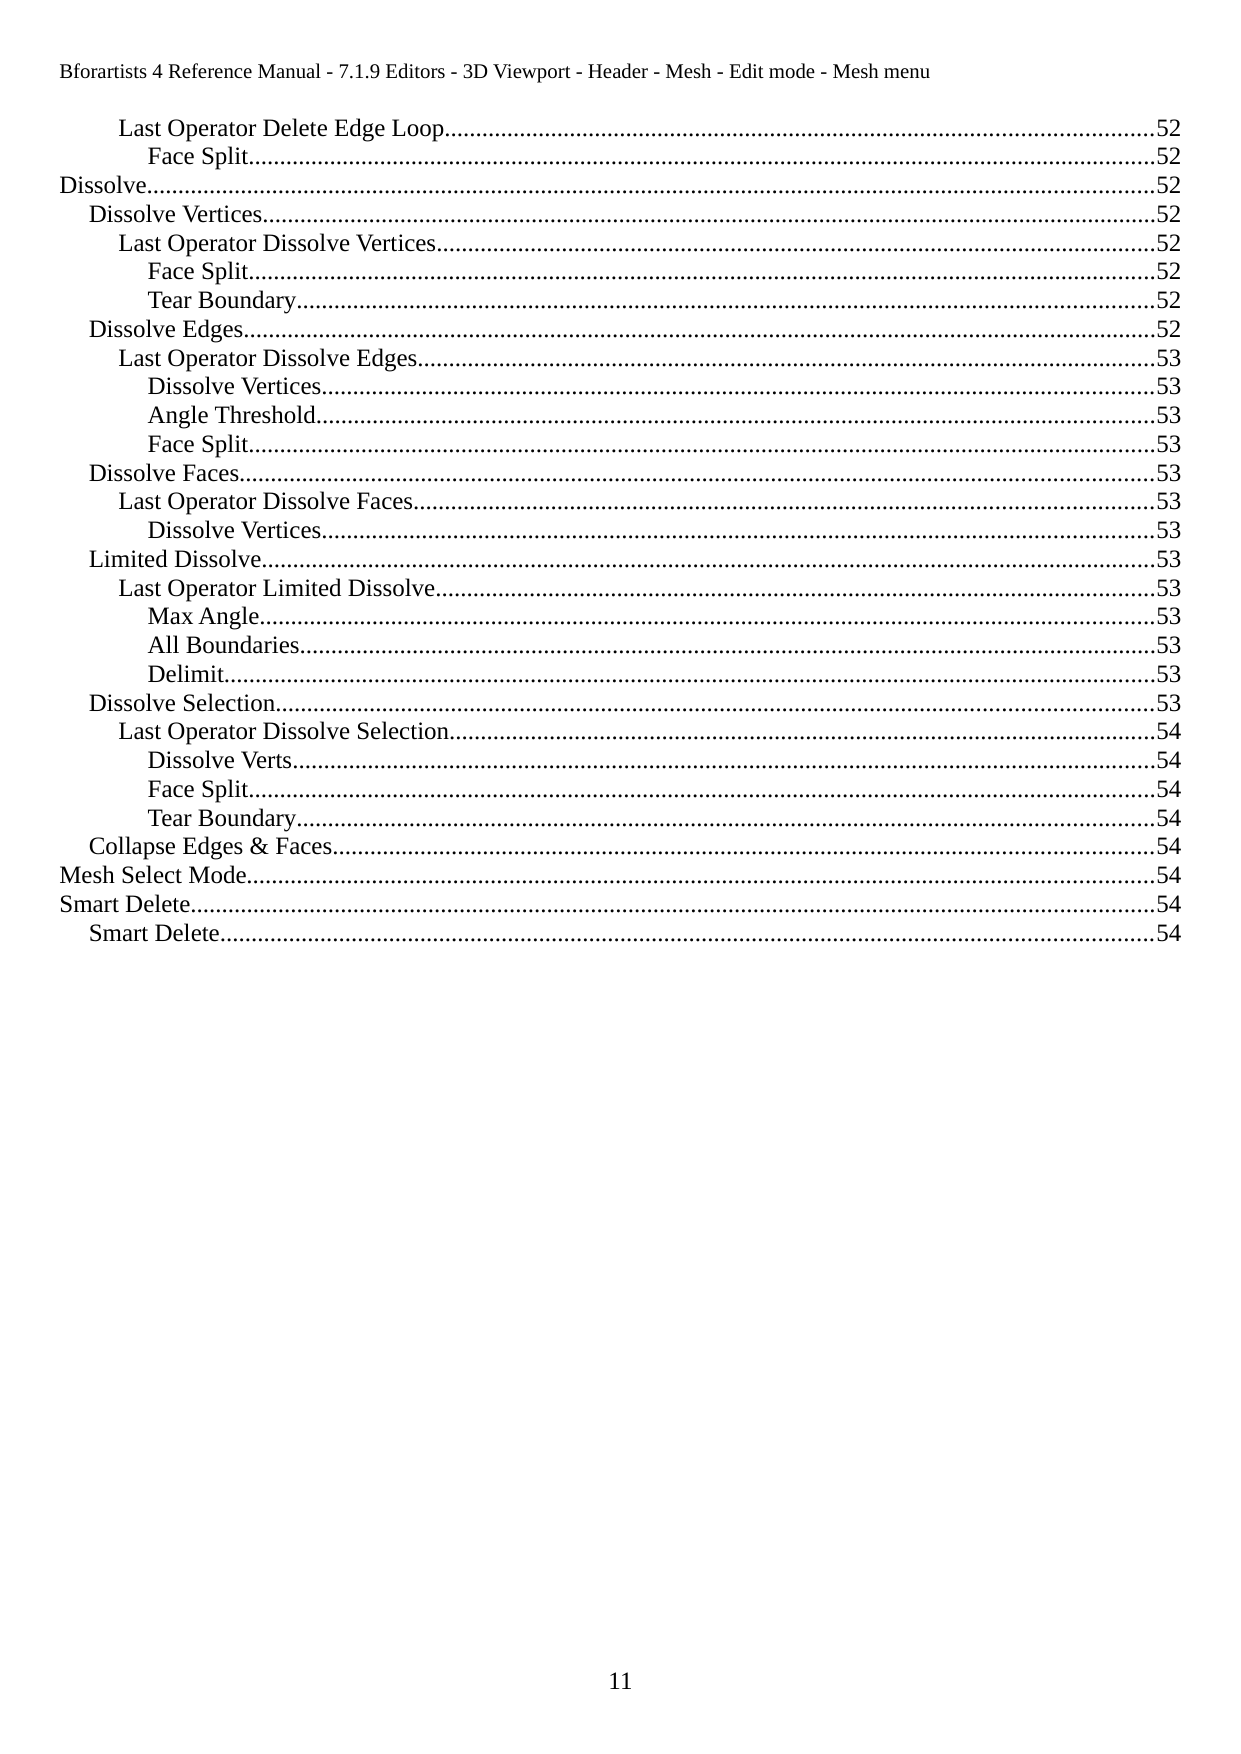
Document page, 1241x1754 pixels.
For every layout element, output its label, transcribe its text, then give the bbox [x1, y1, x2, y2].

text Dissolve Vertices 53 [147, 515, 1181, 544]
text Last Operator Dissolve Vertices 52 [118, 228, 1181, 256]
text Dissolve Vertices 52 [88, 199, 1181, 228]
text Face Split 54 [147, 774, 1181, 803]
text Angle Threshold 53 [147, 400, 1181, 429]
text Collapse Edges & Faces 54 [88, 831, 1181, 860]
text Last Operator Dissolve Faces 53 [118, 486, 1181, 515]
text Limited Dissolve 53 [88, 544, 1181, 573]
text Max Angle 53 [147, 601, 1181, 630]
text Last Operator Limited Dissolve 53 [118, 573, 1181, 601]
text Dissolve Selection 53 [88, 688, 1181, 716]
text Mesh Select Mode 54 [59, 860, 1181, 889]
text Face Split 52 [147, 256, 1181, 285]
text Dissolve 52 [59, 170, 1181, 199]
text Delimit 53 [147, 659, 1181, 688]
text Smart Delete 54 [59, 889, 1181, 918]
text Dissolve Vertices 53 [147, 371, 1181, 400]
text Last Operator Dissolve Selection 54 [118, 716, 1181, 745]
text All Boundaries 53 [147, 630, 1181, 659]
text Dissolve Edges 52 [88, 314, 1181, 343]
text Tear Boundary 52 [147, 285, 1181, 314]
text Dissolve Verts 54 [147, 745, 1181, 774]
text Dissolve Faces 53 [88, 458, 1181, 486]
text Last Operator Dissolve Edges 53 [118, 343, 1181, 371]
text Tear Boundary 54 [147, 803, 1181, 831]
text Face Split 52 [147, 141, 1181, 170]
text Last Operator Delete Edge Loop 52 [118, 113, 1181, 141]
text Face Split 53 [147, 429, 1181, 458]
text Smart Delete 54 [88, 918, 1181, 946]
